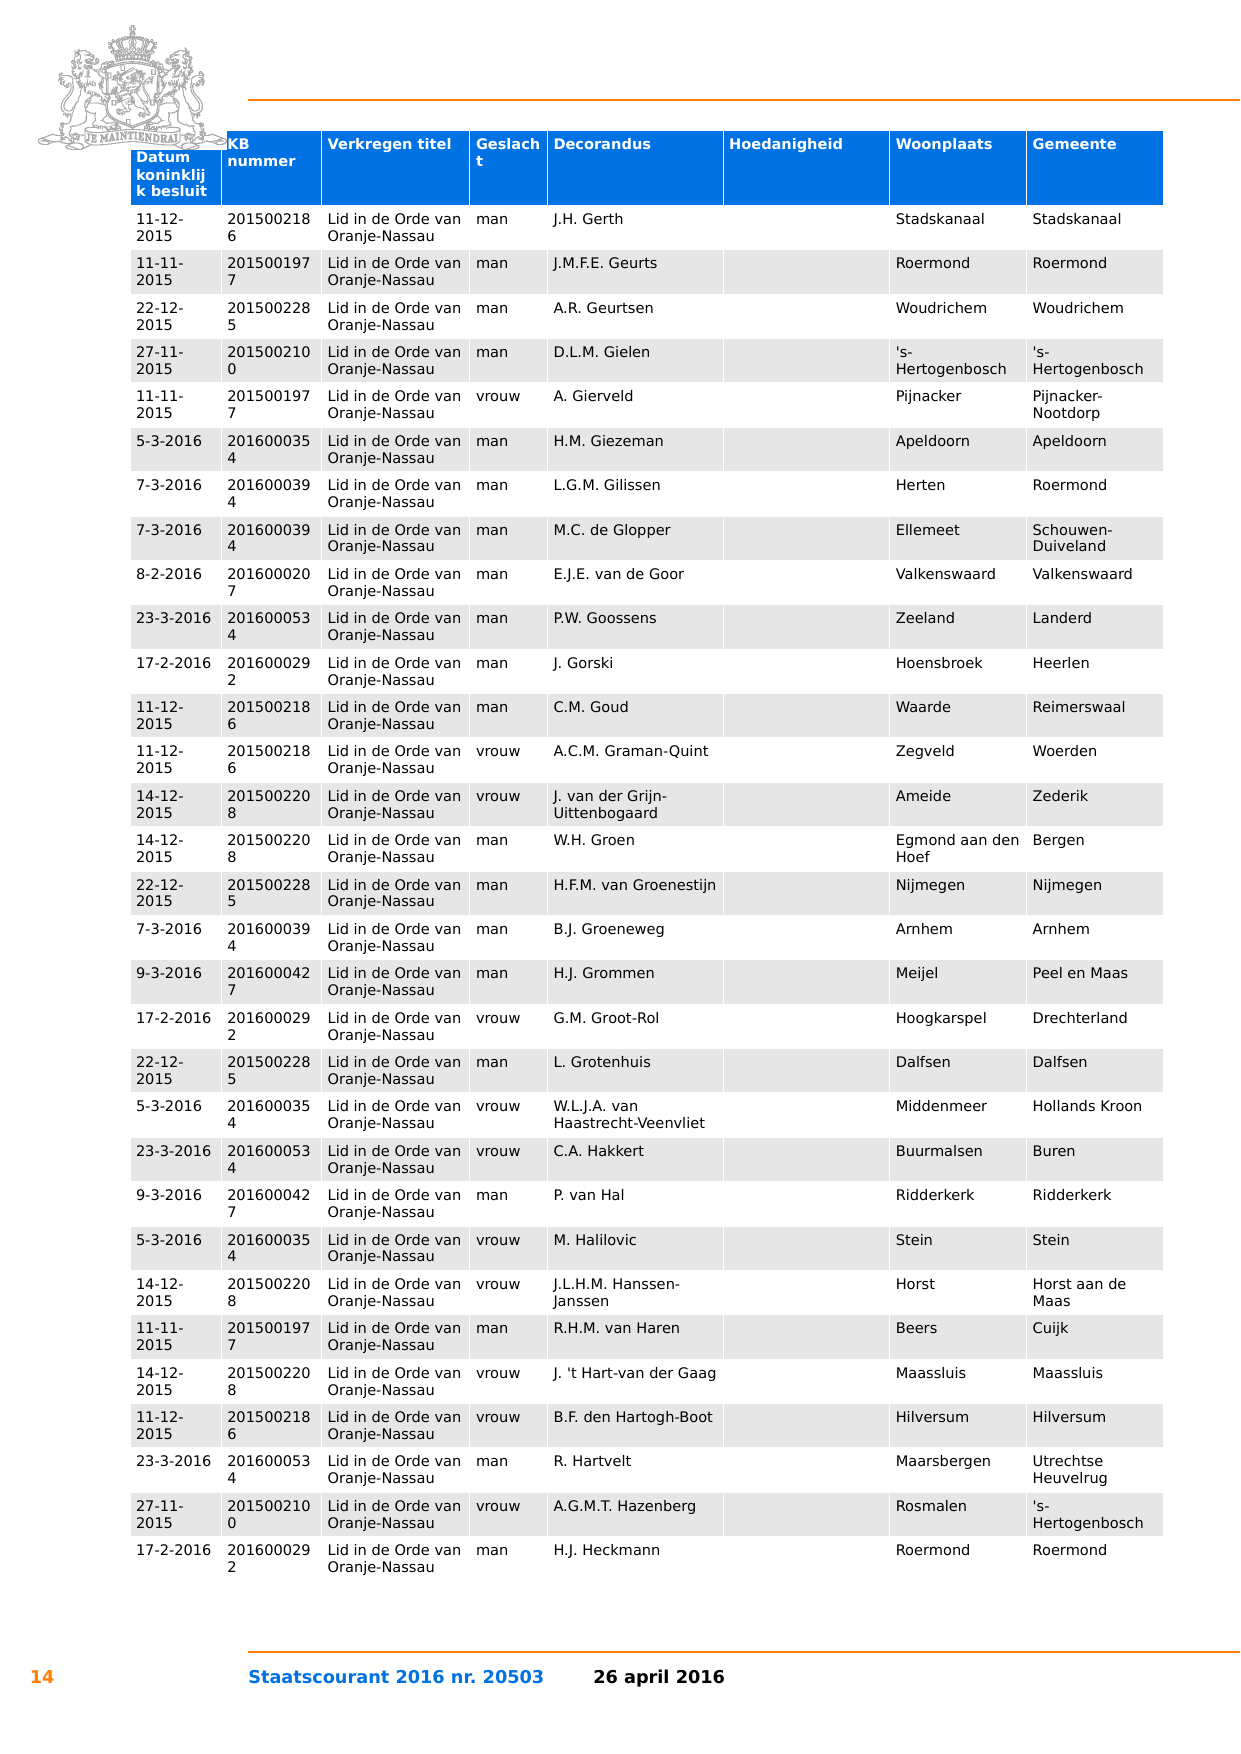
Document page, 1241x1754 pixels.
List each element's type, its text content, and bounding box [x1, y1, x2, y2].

table_cell 2015002285 [222, 1049, 321, 1092]
table_cell man [470, 250, 547, 294]
table_cell Ameide [890, 783, 1026, 826]
table_cell 's-Hertogenbosch [1027, 1493, 1163, 1536]
table_cell Utrechtse Heuvelrug [1027, 1449, 1163, 1492]
table_cell Hollands Kroon [1027, 1094, 1163, 1137]
table_cell man [470, 605, 547, 649]
table_cell Lid in de Orde van Oranje-Nassau [322, 916, 469, 959]
table_cell 11-11-2015 [131, 250, 221, 294]
table_cell Zegveld [890, 739, 1026, 782]
table_cell M.C. de Glopper [548, 517, 723, 560]
table_cell vrouw [470, 1094, 547, 1137]
table_cell Lid in de Orde van Oranje-Nassau [322, 783, 469, 826]
table_cell 14-12-2015 [131, 1360, 221, 1403]
table_cell 2015002285 [222, 872, 321, 915]
table_cell Roermond [1027, 1537, 1163, 1581]
table_cell [724, 339, 889, 382]
table_cell man [470, 650, 547, 693]
table_cell 2015002208 [222, 1360, 321, 1403]
table_cell Lid in de Orde van Oranje-Nassau [322, 1138, 469, 1181]
table_cell [724, 1449, 889, 1492]
table_cell R. Hartvelt [548, 1449, 723, 1492]
table_cell man [470, 561, 547, 604]
table_cell man [470, 295, 547, 338]
table_cell Lid in de Orde van Oranje-Nassau [322, 650, 469, 693]
table_cell vrouw [470, 1138, 547, 1181]
table_header Decorandus [548, 131, 723, 205]
table_cell Zeeland [890, 605, 1026, 649]
table_cell Drechterland [1027, 1005, 1163, 1048]
table_cell [724, 1315, 889, 1359]
table_header Woonplaats [890, 131, 1026, 205]
table_cell 2015001977 [222, 1315, 321, 1359]
table_cell W.L.J.A. van Haastrecht-Veenvliet [548, 1094, 723, 1137]
table_cell 11-12-2015 [131, 694, 221, 737]
table_cell 2015002186 [222, 739, 321, 782]
table_cell 11-12-2015 [131, 739, 221, 782]
table_cell Lid in de Orde van Oranje-Nassau [322, 1049, 469, 1092]
table_cell A.C.M. Graman-Quint [548, 739, 723, 782]
table_cell Dalfsen [1027, 1049, 1163, 1092]
table_cell Lid in de Orde van Oranje-Nassau [322, 250, 469, 294]
table_cell [724, 739, 889, 782]
table_cell 7-3-2016 [131, 517, 221, 560]
table_cell [724, 1537, 889, 1581]
table_cell Lid in de Orde van Oranje-Nassau [322, 872, 469, 915]
table_cell Lid in de Orde van Oranje-Nassau [322, 384, 469, 427]
table_cell [724, 295, 889, 338]
table_cell 17-2-2016 [131, 1537, 221, 1581]
table_cell Lid in de Orde van Oranje-Nassau [322, 295, 469, 338]
table_cell 2015002208 [222, 827, 321, 871]
table_cell vrouw [470, 1360, 547, 1403]
table_cell 27-11-2015 [131, 1493, 221, 1536]
table_cell Stein [890, 1227, 1026, 1270]
table_cell 8-2-2016 [131, 561, 221, 604]
table_cell Woerden [1027, 739, 1163, 782]
table_cell Herten [890, 472, 1026, 516]
table_cell Ellemeet [890, 517, 1026, 560]
table_cell Ridderkerk [890, 1182, 1026, 1226]
table_cell [724, 428, 889, 471]
table_cell 2016000534 [222, 1449, 321, 1492]
table_cell A. Gierveld [548, 384, 723, 427]
table_cell 2016000292 [222, 650, 321, 693]
table_cell R.H.M. van Haren [548, 1315, 723, 1359]
table_cell Lid in de Orde van Oranje-Nassau [322, 1493, 469, 1536]
table_cell 27-11-2015 [131, 339, 221, 382]
table_cell 's-Hertogenbosch [1027, 339, 1163, 382]
table_cell man [470, 872, 547, 915]
table_cell J.H. Gerth [548, 206, 723, 249]
table_cell Dalfsen [890, 1049, 1026, 1092]
table_cell Pijnacker-Nootdorp [1027, 384, 1163, 427]
table_cell Maassluis [1027, 1360, 1163, 1403]
table_cell Maarsbergen [890, 1449, 1026, 1492]
table_cell Middenmeer [890, 1094, 1026, 1137]
table_cell 2015002208 [222, 783, 321, 826]
table_cell 2016000354 [222, 428, 321, 471]
table_cell Lid in de Orde van Oranje-Nassau [322, 694, 469, 737]
table_cell vrouw [470, 739, 547, 782]
table_cell [724, 827, 889, 871]
table_cell J.L.H.M. Hanssen-Janssen [548, 1271, 723, 1314]
table_cell E.J.E. van de Goor [548, 561, 723, 604]
table_cell man [470, 517, 547, 560]
table_cell 5-3-2016 [131, 1227, 221, 1270]
table_cell Valkenswaard [1027, 561, 1163, 604]
table_cell 11-11-2015 [131, 1315, 221, 1359]
table_cell 22-12-2015 [131, 872, 221, 915]
table_cell [724, 960, 889, 1004]
table_cell 23-3-2016 [131, 1138, 221, 1181]
table_header Datum koninklijk besluit [131, 150, 221, 205]
table_cell man [470, 916, 547, 959]
table_cell 17-2-2016 [131, 650, 221, 693]
table_cell H.F.M. van Groenestijn [548, 872, 723, 915]
table_cell [724, 1493, 889, 1536]
table_cell vrouw [470, 1404, 547, 1447]
table_cell H.J. Heckmann [548, 1537, 723, 1581]
picture [38, 25, 227, 150]
table_cell 23-3-2016 [131, 605, 221, 649]
table_cell man [470, 1049, 547, 1092]
table_cell W.H. Groen [548, 827, 723, 871]
table_cell Waarde [890, 694, 1026, 737]
table_cell man [470, 1315, 547, 1359]
table_cell [724, 472, 889, 516]
table_cell 14-12-2015 [131, 783, 221, 826]
table_cell Lid in de Orde van Oranje-Nassau [322, 1094, 469, 1137]
table_cell Arnhem [890, 916, 1026, 959]
table_cell Hoensbroek [890, 650, 1026, 693]
table_cell [724, 384, 889, 427]
table_cell man [470, 1537, 547, 1581]
table_cell Woudrichem [1027, 295, 1163, 338]
table_cell [724, 872, 889, 915]
table_cell man [470, 472, 547, 516]
table_cell 23-3-2016 [131, 1449, 221, 1492]
table_cell C.A. Hakkert [548, 1138, 723, 1181]
table_cell [724, 250, 889, 294]
table_cell 2015002208 [222, 1271, 321, 1314]
table_cell Hoogkarspel [890, 1005, 1026, 1048]
table_cell [724, 1094, 889, 1137]
table_cell Roermond [890, 1537, 1026, 1581]
table_cell 11-11-2015 [131, 384, 221, 427]
table_cell 2016000427 [222, 1182, 321, 1226]
table_cell man [470, 1449, 547, 1492]
table_cell Stein [1027, 1227, 1163, 1270]
table_cell vrouw [470, 1005, 547, 1048]
table_cell [724, 1182, 889, 1226]
table_header Gemeente [1027, 131, 1163, 205]
table_cell 17-2-2016 [131, 1005, 221, 1048]
table_cell [724, 517, 889, 560]
table_cell J. van der Grijn-Uittenbogaard [548, 783, 723, 826]
table_cell Meijel [890, 960, 1026, 1004]
table_cell L.G.M. Gilissen [548, 472, 723, 516]
table_cell Valkenswaard [890, 561, 1026, 604]
table_cell man [470, 428, 547, 471]
table_cell 2016000292 [222, 1537, 321, 1581]
table_cell B.F. den Hartogh-Boot [548, 1404, 723, 1447]
table_cell Lid in de Orde van Oranje-Nassau [322, 739, 469, 782]
table_cell Lid in de Orde van Oranje-Nassau [322, 1360, 469, 1403]
table_cell 2016000292 [222, 1005, 321, 1048]
table_cell 11-12-2015 [131, 1404, 221, 1447]
table_cell Lid in de Orde van Oranje-Nassau [322, 339, 469, 382]
table_cell Woudrichem [890, 295, 1026, 338]
table_cell [724, 1360, 889, 1403]
table_cell [724, 206, 889, 249]
table_cell Pijnacker [890, 384, 1026, 427]
table_cell Nijmegen [890, 872, 1026, 915]
table_cell 2015001977 [222, 384, 321, 427]
table_cell Beers [890, 1315, 1026, 1359]
table_cell Nijmegen [1027, 872, 1163, 915]
table_header Verkregen titel [322, 131, 469, 205]
table_header Hoedanigheid [724, 131, 889, 205]
table_cell 2016000394 [222, 517, 321, 560]
table_cell Hilversum [1027, 1404, 1163, 1447]
table_cell man [470, 339, 547, 382]
table_cell Peel en Maas [1027, 960, 1163, 1004]
table_cell 5-3-2016 [131, 428, 221, 471]
table_cell Lid in de Orde van Oranje-Nassau [322, 428, 469, 471]
table_cell 2016000354 [222, 1094, 321, 1137]
table_cell 2015001977 [222, 250, 321, 294]
table_cell Apeldoorn [1027, 428, 1163, 471]
table_cell 2015002186 [222, 694, 321, 737]
table_cell M. Halilovic [548, 1227, 723, 1270]
table_cell [724, 605, 889, 649]
table_cell C.M. Goud [548, 694, 723, 737]
table_cell 7-3-2016 [131, 916, 221, 959]
table_cell Lid in de Orde van Oranje-Nassau [322, 960, 469, 1004]
table_cell vrouw [470, 1493, 547, 1536]
table_cell Zederik [1027, 783, 1163, 826]
table_cell Apeldoorn [890, 428, 1026, 471]
table_cell Horst [890, 1271, 1026, 1314]
table_cell Lid in de Orde van Oranje-Nassau [322, 561, 469, 604]
table_cell Reimerswaal [1027, 694, 1163, 737]
table_cell [724, 561, 889, 604]
table_cell 5-3-2016 [131, 1094, 221, 1137]
table_cell vrouw [470, 1271, 547, 1314]
table_cell man [470, 206, 547, 249]
table_cell Lid in de Orde van Oranje-Nassau [322, 206, 469, 249]
table_cell 2015002285 [222, 295, 321, 338]
table_cell man [470, 694, 547, 737]
table_cell 14-12-2015 [131, 1271, 221, 1314]
table_cell [724, 783, 889, 826]
table_cell J. Gorski [548, 650, 723, 693]
table_cell Lid in de Orde van Oranje-Nassau [322, 1449, 469, 1492]
table_cell Lid in de Orde van Oranje-Nassau [322, 472, 469, 516]
table_cell 2015002186 [222, 206, 321, 249]
table_cell Lid in de Orde van Oranje-Nassau [322, 517, 469, 560]
table_cell P. van Hal [548, 1182, 723, 1226]
table_cell [724, 1404, 889, 1447]
table_cell [724, 916, 889, 959]
table_cell [724, 1005, 889, 1048]
table_cell J. 't Hart-van der Gaag [548, 1360, 723, 1403]
table_cell Buren [1027, 1138, 1163, 1181]
table_cell Rosmalen [890, 1493, 1026, 1536]
table_cell Ridderkerk [1027, 1182, 1163, 1226]
table_cell Landerd [1027, 605, 1163, 649]
table_cell Stadskanaal [890, 206, 1026, 249]
table_cell vrouw [470, 783, 547, 826]
table_cell Stadskanaal [1027, 206, 1163, 249]
table_cell H.J. Grommen [548, 960, 723, 1004]
table_cell A.G.M.T. Hazenberg [548, 1493, 723, 1536]
table_cell Lid in de Orde van Oranje-Nassau [322, 1537, 469, 1581]
table_cell Buurmalsen [890, 1138, 1026, 1181]
table_cell [724, 694, 889, 737]
table_cell Lid in de Orde van Oranje-Nassau [322, 1227, 469, 1270]
table_cell B.J. Groeneweg [548, 916, 723, 959]
table_cell Roermond [890, 250, 1026, 294]
table_cell man [470, 1182, 547, 1226]
table_cell Maassluis [890, 1360, 1026, 1403]
table_cell 2016000394 [222, 472, 321, 516]
table_cell 2016000394 [222, 916, 321, 959]
table_cell 7-3-2016 [131, 472, 221, 516]
table_cell [724, 1227, 889, 1270]
table_cell [724, 650, 889, 693]
table_cell H.M. Giezeman [548, 428, 723, 471]
table_cell 2015002100 [222, 339, 321, 382]
table_cell [724, 1138, 889, 1181]
table_cell Arnhem [1027, 916, 1163, 959]
table_cell 22-12-2015 [131, 295, 221, 338]
table_cell Lid in de Orde van Oranje-Nassau [322, 827, 469, 871]
table_cell D.L.M. Gielen [548, 339, 723, 382]
table_cell Hilversum [890, 1404, 1026, 1447]
table_cell 2015002186 [222, 1404, 321, 1447]
table_cell Lid in de Orde van Oranje-Nassau [322, 1404, 469, 1447]
table_cell Schouwen-Duiveland [1027, 517, 1163, 560]
table_cell 14-12-2015 [131, 827, 221, 871]
table_cell Lid in de Orde van Oranje-Nassau [322, 1315, 469, 1359]
table_cell Lid in de Orde van Oranje-Nassau [322, 605, 469, 649]
table_cell Horst aan de Maas [1027, 1271, 1163, 1314]
table_cell Lid in de Orde van Oranje-Nassau [322, 1005, 469, 1048]
table_cell Heerlen [1027, 650, 1163, 693]
table_cell man [470, 827, 547, 871]
table_cell Lid in de Orde van Oranje-Nassau [322, 1182, 469, 1226]
table_cell A.R. Geurtsen [548, 295, 723, 338]
table_cell 2016000354 [222, 1227, 321, 1270]
table_cell Roermond [1027, 250, 1163, 294]
table_cell man [470, 960, 547, 1004]
table_cell [724, 1049, 889, 1092]
table_cell 22-12-2015 [131, 1049, 221, 1092]
table_cell Cuijk [1027, 1315, 1163, 1359]
table_cell P.W. Goossens [548, 605, 723, 649]
table_cell 9-3-2016 [131, 1182, 221, 1226]
table_cell L. Grotenhuis [548, 1049, 723, 1092]
table_cell vrouw [470, 384, 547, 427]
table_cell Egmond aan den Hoef [890, 827, 1026, 871]
table_cell Bergen [1027, 827, 1163, 871]
table_cell 11-12-2015 [131, 206, 221, 249]
table_cell Roermond [1027, 472, 1163, 516]
table_cell J.M.F.E. Geurts [548, 250, 723, 294]
table_cell 2016000534 [222, 1138, 321, 1181]
table_cell Lid in de Orde van Oranje-Nassau [322, 1271, 469, 1314]
table_cell G.M. Groot-Rol [548, 1005, 723, 1048]
table_cell 2015002100 [222, 1493, 321, 1536]
table_cell [724, 1271, 889, 1314]
table_cell 9-3-2016 [131, 960, 221, 1004]
table_cell 's-Hertogenbosch [890, 339, 1026, 382]
table_cell 2016000207 [222, 561, 321, 604]
table_header KB nummer [222, 131, 321, 205]
table_cell 2016000534 [222, 605, 321, 649]
table_cell vrouw [470, 1227, 547, 1270]
table_header Geslacht [470, 131, 547, 205]
table_cell 2016000427 [222, 960, 321, 1004]
